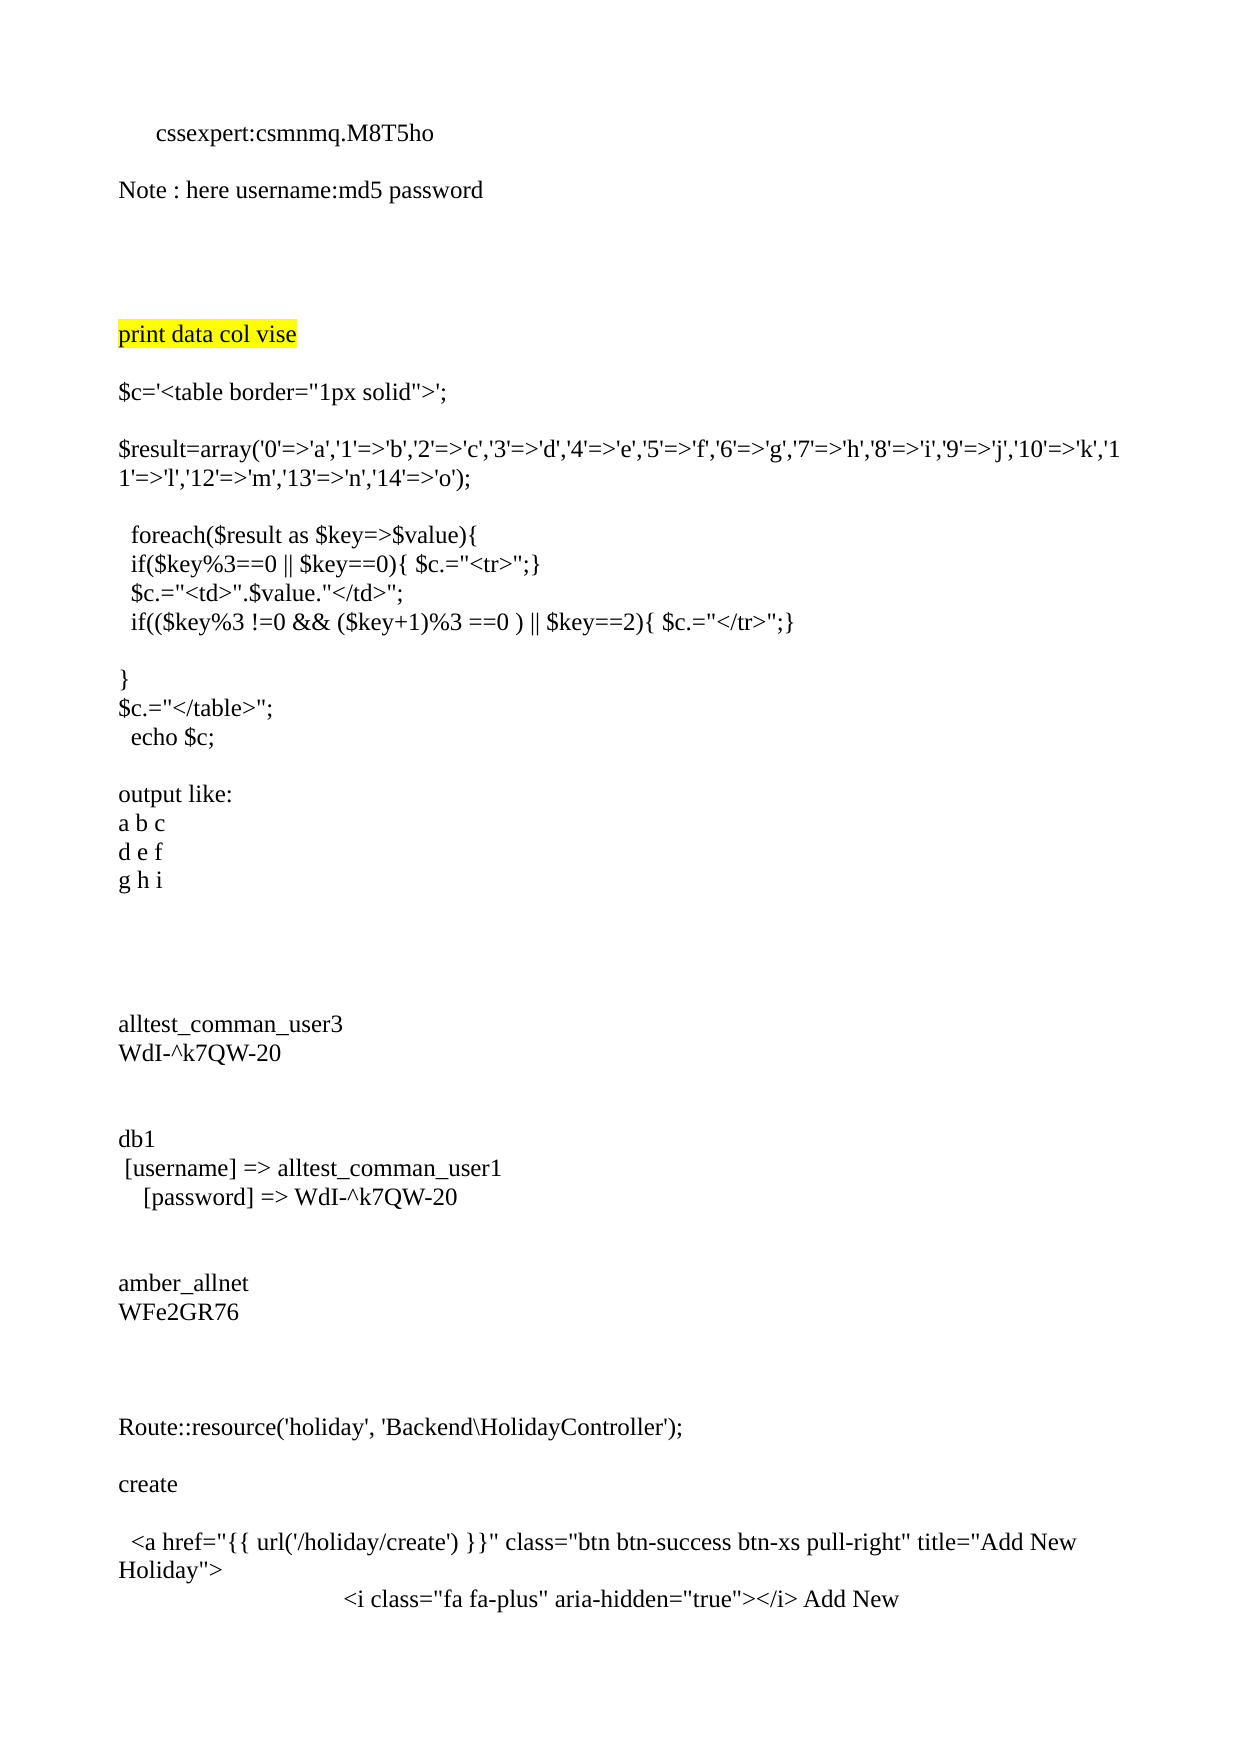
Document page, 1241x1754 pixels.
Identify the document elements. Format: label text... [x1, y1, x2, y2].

text if(($key%3 !=0 && ($key+1)%3 ==0 ) || $key==2){ $c.="</tr>";} [118, 607, 1122, 636]
text $c.="</table>"; [118, 693, 1122, 722]
text WdI-^k7QW-20 [118, 1038, 1122, 1067]
text foreach($result as $key=>$value){ [118, 521, 1122, 549]
text <i class="fa fa-plus" aria-hidden="true"></i> Add New [118, 1584, 1122, 1613]
text output like: [118, 779, 1122, 808]
text amber_allnet [118, 1268, 1122, 1297]
text $c.="<td>".$value."</td>"; [118, 578, 1122, 607]
text db1 [118, 1124, 1122, 1153]
text Route::resource('holiday', 'Backend\HolidayController'); [118, 1412, 1122, 1441]
text alltest_comman_user3 [118, 1009, 1122, 1038]
text $c='<table border="1px solid">'; [118, 377, 1122, 406]
text <a href="{{ url('/holiday/create') }}" class="btn btn-success btn-xs pull-right" title="Add New Holiday"> [118, 1527, 1122, 1584]
text [username] => alltest_comman_user1 [118, 1153, 1122, 1182]
text g h i [118, 866, 1122, 894]
text create [118, 1469, 1122, 1498]
text d e f [118, 837, 1122, 866]
text WFe2GR76 [118, 1297, 1122, 1326]
text print data col vise [118, 319, 1122, 348]
text echo $c; [118, 722, 1122, 751]
text } [118, 664, 1122, 693]
text a b c [118, 808, 1122, 837]
text [password] => WdI-^k7QW-20 [118, 1182, 1122, 1211]
text $result=array('0'=>'a','1'=>'b','2'=>'c','3'=>'d','4'=>'e','5'=>'f','6'=>'g','7'=>'h','8'=>'i','9'=>'j','10'=>'k','11'=>'l','12'=>'m','13'=>'n','14'=>'o'); [118, 434, 1122, 492]
text if($key%3==0 || $key==0){ $c.="<tr>";} [118, 549, 1122, 578]
text Note : here username:md5 password [118, 176, 1122, 204]
text cssexpert:csmnmq.M8T5ho [118, 118, 1122, 147]
